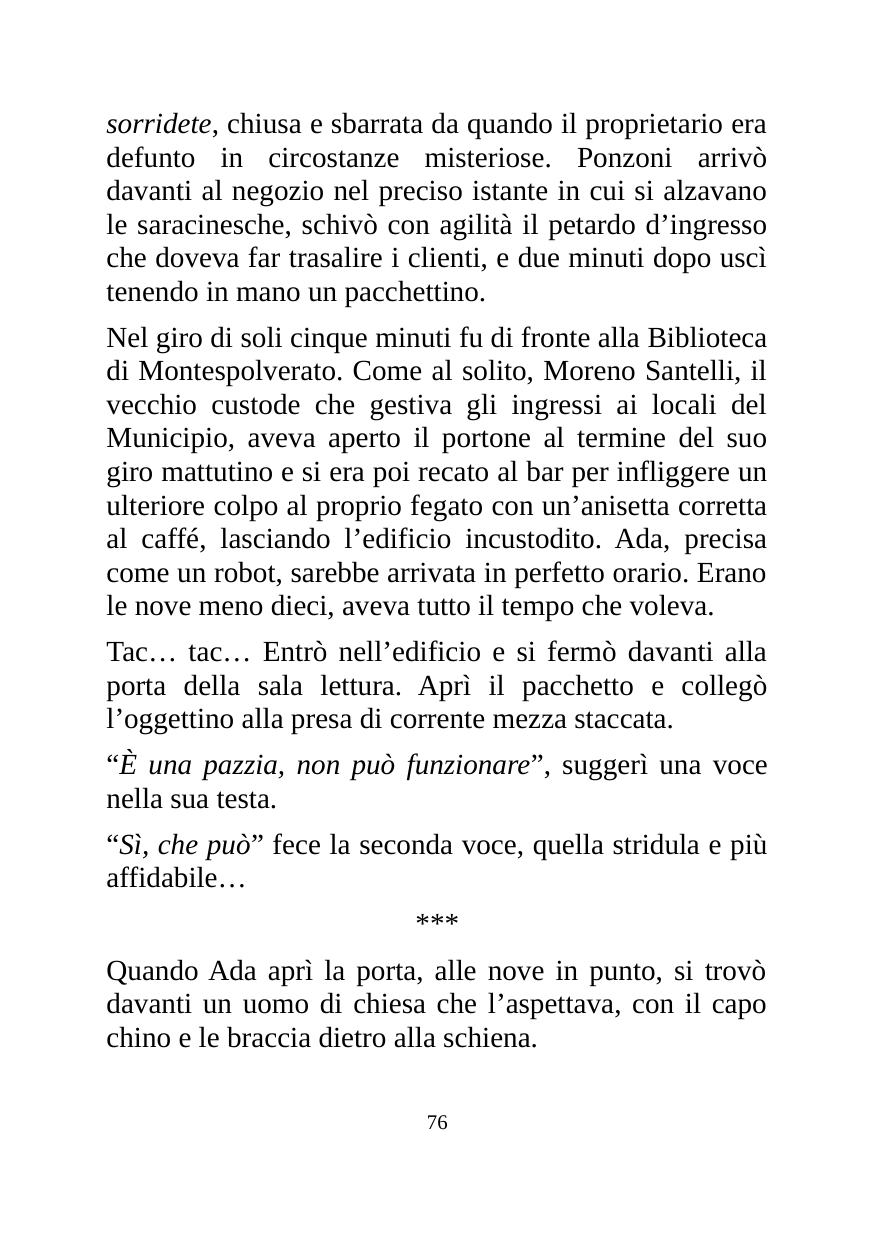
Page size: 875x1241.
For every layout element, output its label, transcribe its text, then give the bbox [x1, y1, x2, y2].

text sorridete, chiusa e sbarrata da quando il proprietario era defunto in circostanze misteriose. Ponzoni arrivò davanti al negozio nel preciso istante in cui si alzavano le saracinesche, schivò con agilità il petardo d’ingresso che doveva far trasalire i clienti, e due minuti dopo uscì tenendo in mano un pacchettino. [106, 106, 768, 307]
text *** [106, 907, 768, 940]
text “È una pazzia, non può funzionare”, suggerì una voce nella sua testa. [106, 747, 768, 814]
text Quando Ada aprì la porta, alle nove in punto, si trovò davanti un uomo di chiesa che l’aspettava, con il capo chino e le braccia dietro alla schiena. [106, 953, 768, 1053]
text Tac… tac… Entrò nell’edificio e si fermò davanti alla porta della sala lettura. Aprì il pacchetto e collegò l’oggettino alla presa di corrente mezza staccata. [106, 634, 768, 735]
text “Sì, che può” fece la seconda voce, quella stridula e più affidabile… [106, 827, 768, 894]
text Nel giro di soli cinque minuti fu di fronte alla Biblioteca di Montespolverato. Come al solito, Moreno Santelli, il vecchio custode che gestiva gli ingressi ai locali del Municipio, aveva aperto il portone al termine del suo giro mattutino e si era poi recato al bar per infliggere un ulteriore colpo al proprio fegato con un’anisetta corretta al caffé, lasciando l’edificio incustodito. Ada, precisa come un robot, sarebbe arrivata in perfetto orario. Erano le nove meno dieci, aveva tutto il tempo che voleva. [106, 320, 768, 622]
